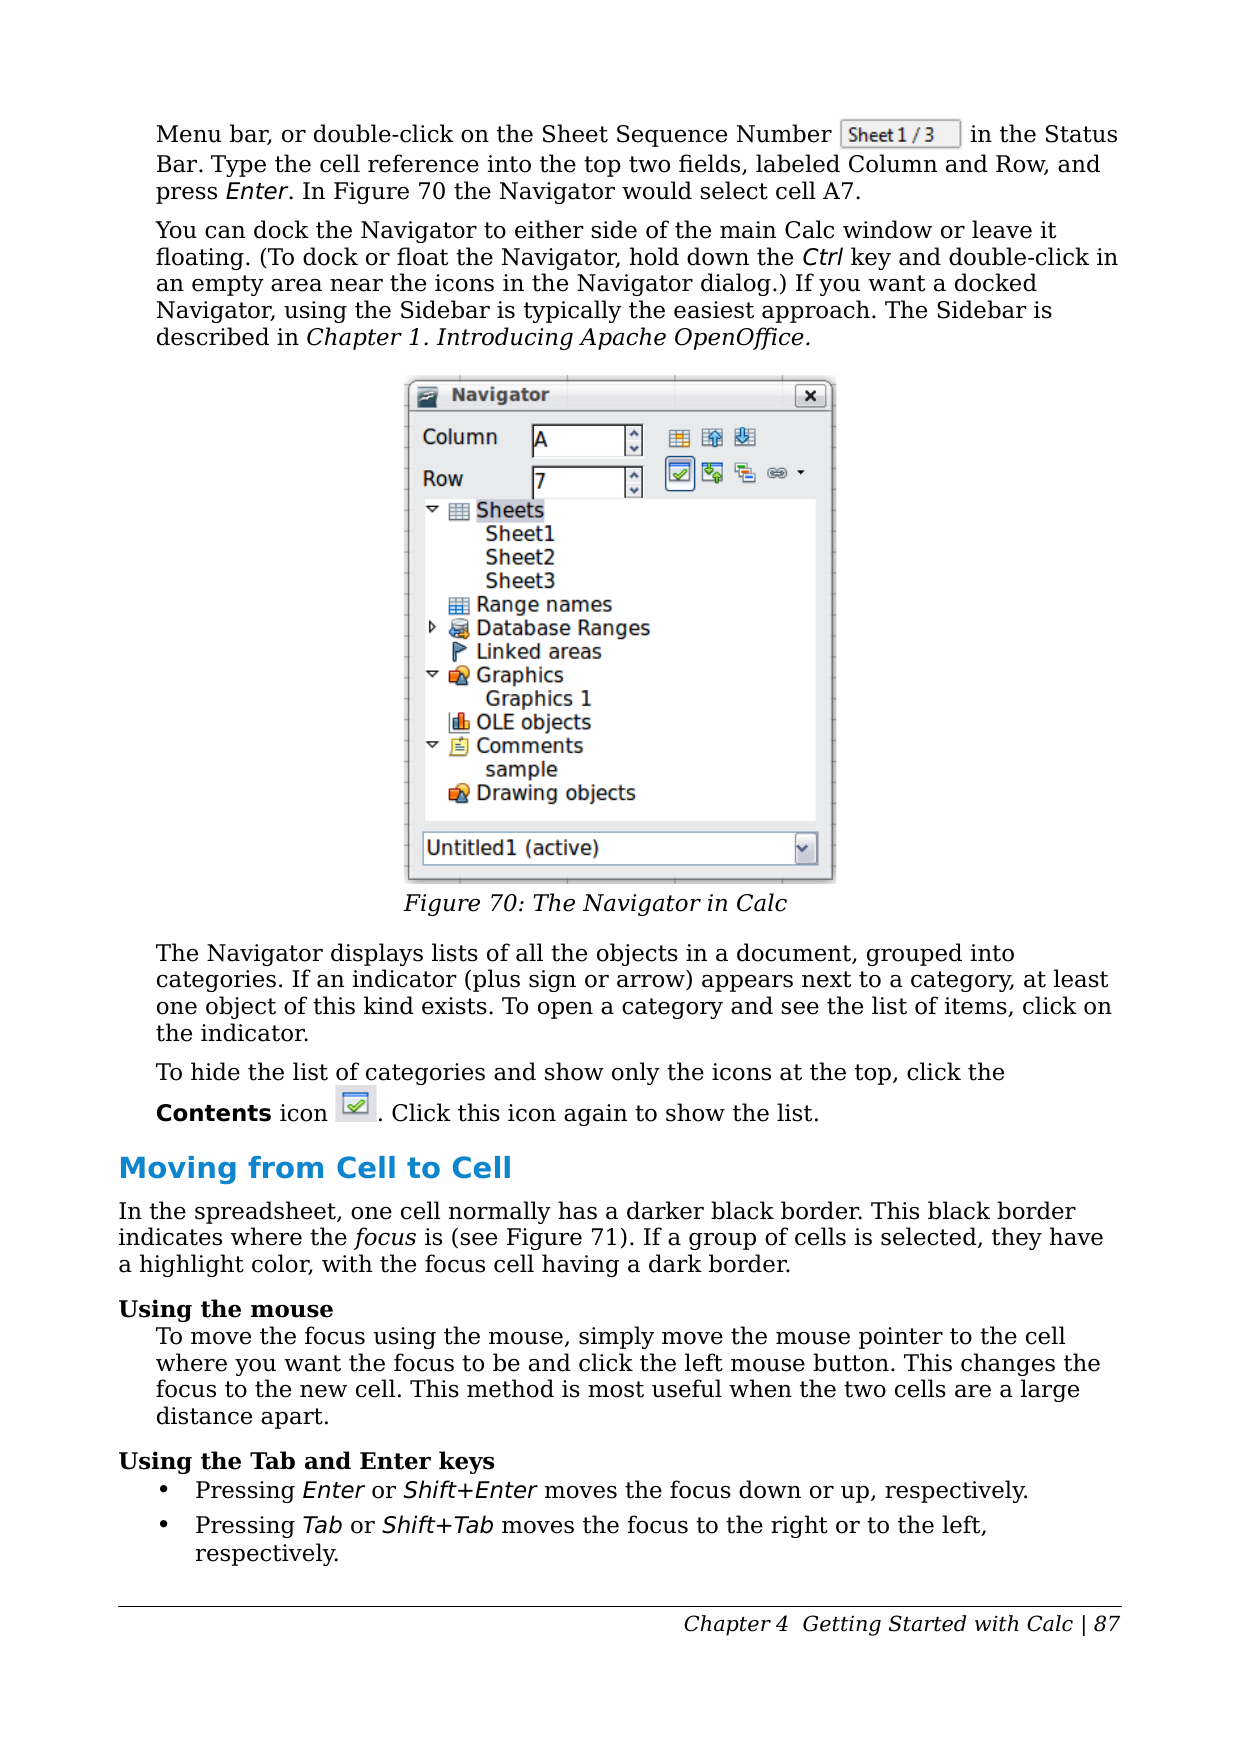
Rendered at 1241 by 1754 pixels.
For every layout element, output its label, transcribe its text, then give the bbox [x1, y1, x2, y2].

text To hide the list of categories and show only the icons at the top, click the Contents icon . Click this icon again to show the list. [156, 1059, 1122, 1127]
picture [839, 118, 963, 150]
list Pressing Tab or Shift+Tab moves the focus to the right or to the left, respectively. [156, 1511, 1122, 1566]
text Menu bar, or double-click on the Sheet Sequence Number in the Status Bar. Type the cell reference into the top two fields, labeled Column and Row, and press Enter. In Figure 70 the Navigator would select cell A7. [156, 118, 1122, 205]
list Pressing Enter or Shift+Enter moves the focus down or up, respectively. [156, 1475, 1122, 1504]
text Using the mouse [118, 1296, 1122, 1323]
picture [335, 1085, 377, 1122]
text Figure 70: The Navigator in Calc [404, 890, 836, 917]
subtitle Moving from Cell to Cell [118, 1151, 1122, 1185]
text Using the Tab and Enter keys [118, 1448, 1122, 1475]
text In the spreadsheet, one cell normally has a darker black border. This black border indicates where the focus is (see Figure 71). If a group of cells is selected, they have a highlight color, with the focus cell having a dark border. [118, 1198, 1122, 1278]
text You can dock the Navigator to either side of the main Calc window or leave it floating. (To dock or float the Navigator, hold down the Ctrl key and double-click in an empty area near the icons in the Navigator dialog.) If you want a docked Navigator, using the Sidebar is typically the easiest approach. The Sidebar is described in Chapter 1. Introducing Apache OpenOffice. [156, 217, 1122, 351]
text To move the focus using the mouse, simply move the mouse pointer to the cell where you want the focus to be and click the left mouse button. This changes the focus to the new cell. This method is most useful when the two cells are a large distance apart. [156, 1323, 1122, 1430]
picture [403, 375, 837, 884]
text The Navigator displays lists of all the objects in a document, grouped into categories. If an indicator (plus sign or arrow) appears next to a category, at least one object of this kind exists. To open a category and see the list of items, click on the indicator. [156, 940, 1122, 1047]
